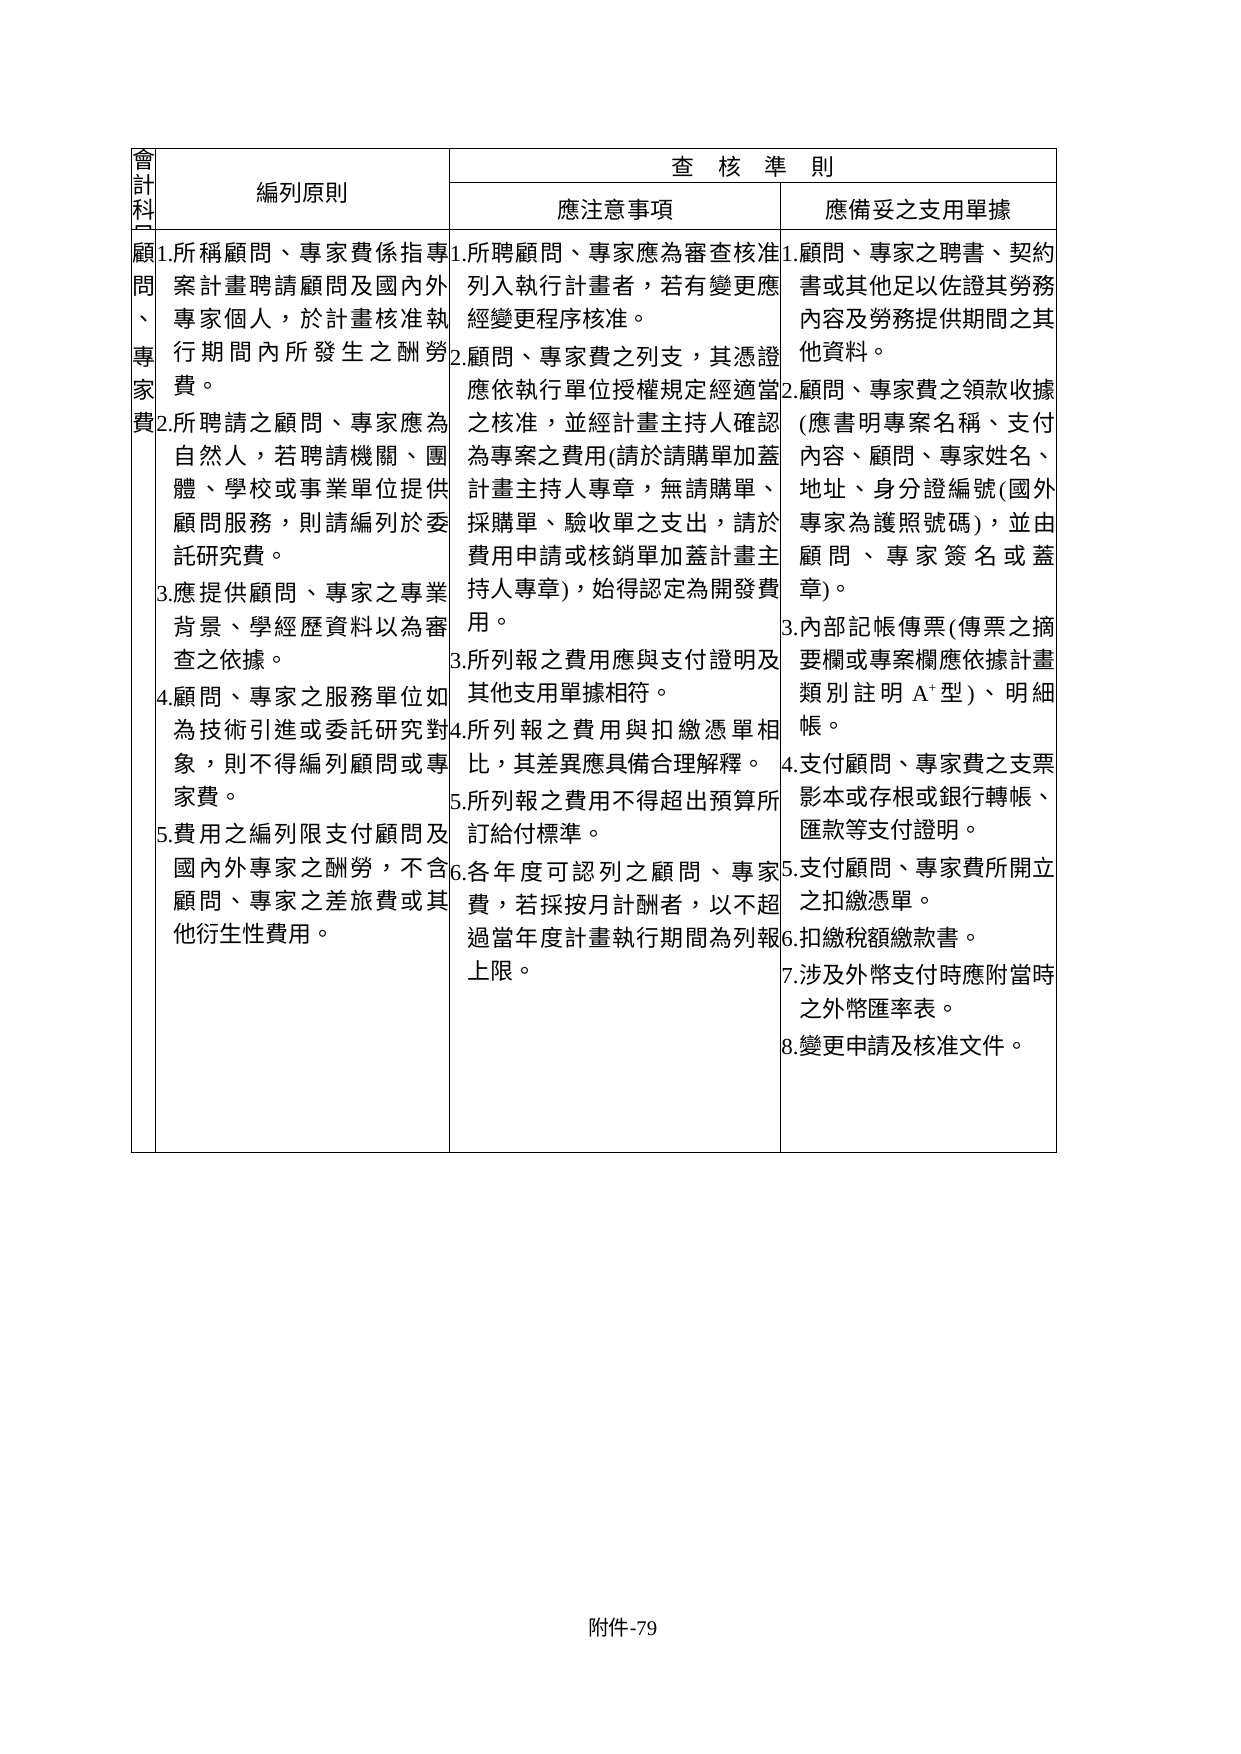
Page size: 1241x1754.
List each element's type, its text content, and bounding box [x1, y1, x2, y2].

table_cell 應注意事項 [450, 183, 780, 229]
table_header 查 核 準 則 [450, 149, 1056, 182]
table_cell 所稱顧問、專家費係指專案計畫聘請顧問及國內外專家個人，於計畫核准執行期間內所發生之酬勞費。 所聘請之顧問、專家應為自然人，若聘請機關、團體、學校或事業單位提供顧問服務，則請編列於委託研究費。 應提供顧問、專家之專業背景、學經歷資料以為審查之依據。 顧問、專家之服務單位如為技術引進或委託研究對象，則不得編列顧問或專家費。 費用之編列限支付顧問及國內外專家之酬勞，不含顧問、專家之差旅費或其他衍生性費用。 [156, 230, 449, 1152]
table_header 編列原則 [156, 149, 449, 229]
table_cell 應備妥之支用單據 [781, 183, 1056, 229]
table_cell 所聘顧問、專家應為審查核准列入執行計畫者，若有變更應經變更程序核准。 顧問、專家費之列支，其憑證應依執行單位授權規定經適當之核准，並經計畫主持人確認為專案之費用(請於請購單加蓋計畫主持人專章，無請購單、採購單、驗收單之支出，請於費用申請或核銷單加蓋計畫主持人專章)，始得認定為開發費用。 所列報之費用應與支付證明及其他支用單據相符。 所列報之費用與扣繳憑單相比，其差異應具備合理解釋。 所列報之費用不得超出預算所訂給付標準。 各年度可認列之顧問、專家費，若採按月計酬者，以不超過當年度計畫執行期間為列報上限。 [450, 230, 780, 1152]
table_cell 顧問、專家之聘書、契約書或其他足以佐證其勞務內容及勞務提供期間之其他資料。 顧問、專家費之領款收據(應書明專案名稱、支付內容、顧問、專家姓名、地址、身分證編號(國外專家為護照號碼)，並由顧問、專家簽名或蓋章)。 內部記帳傳票(傳票之摘要欄或專案欄應依據計畫類別註明A+型)、明細帳。 支付顧問、專家費之支票影本或存根或銀行轉帳、匯款等支付證明。 支付顧問、專家費所開立之扣繳憑單。 扣繳稅額繳款書。 涉及外幣支付時應附當時之外幣匯率表。 變更申請及核准文件。 [781, 230, 1056, 1152]
table_cell 顧問、 專家費 [132, 230, 155, 1152]
table_header 會計科目 [132, 149, 155, 229]
